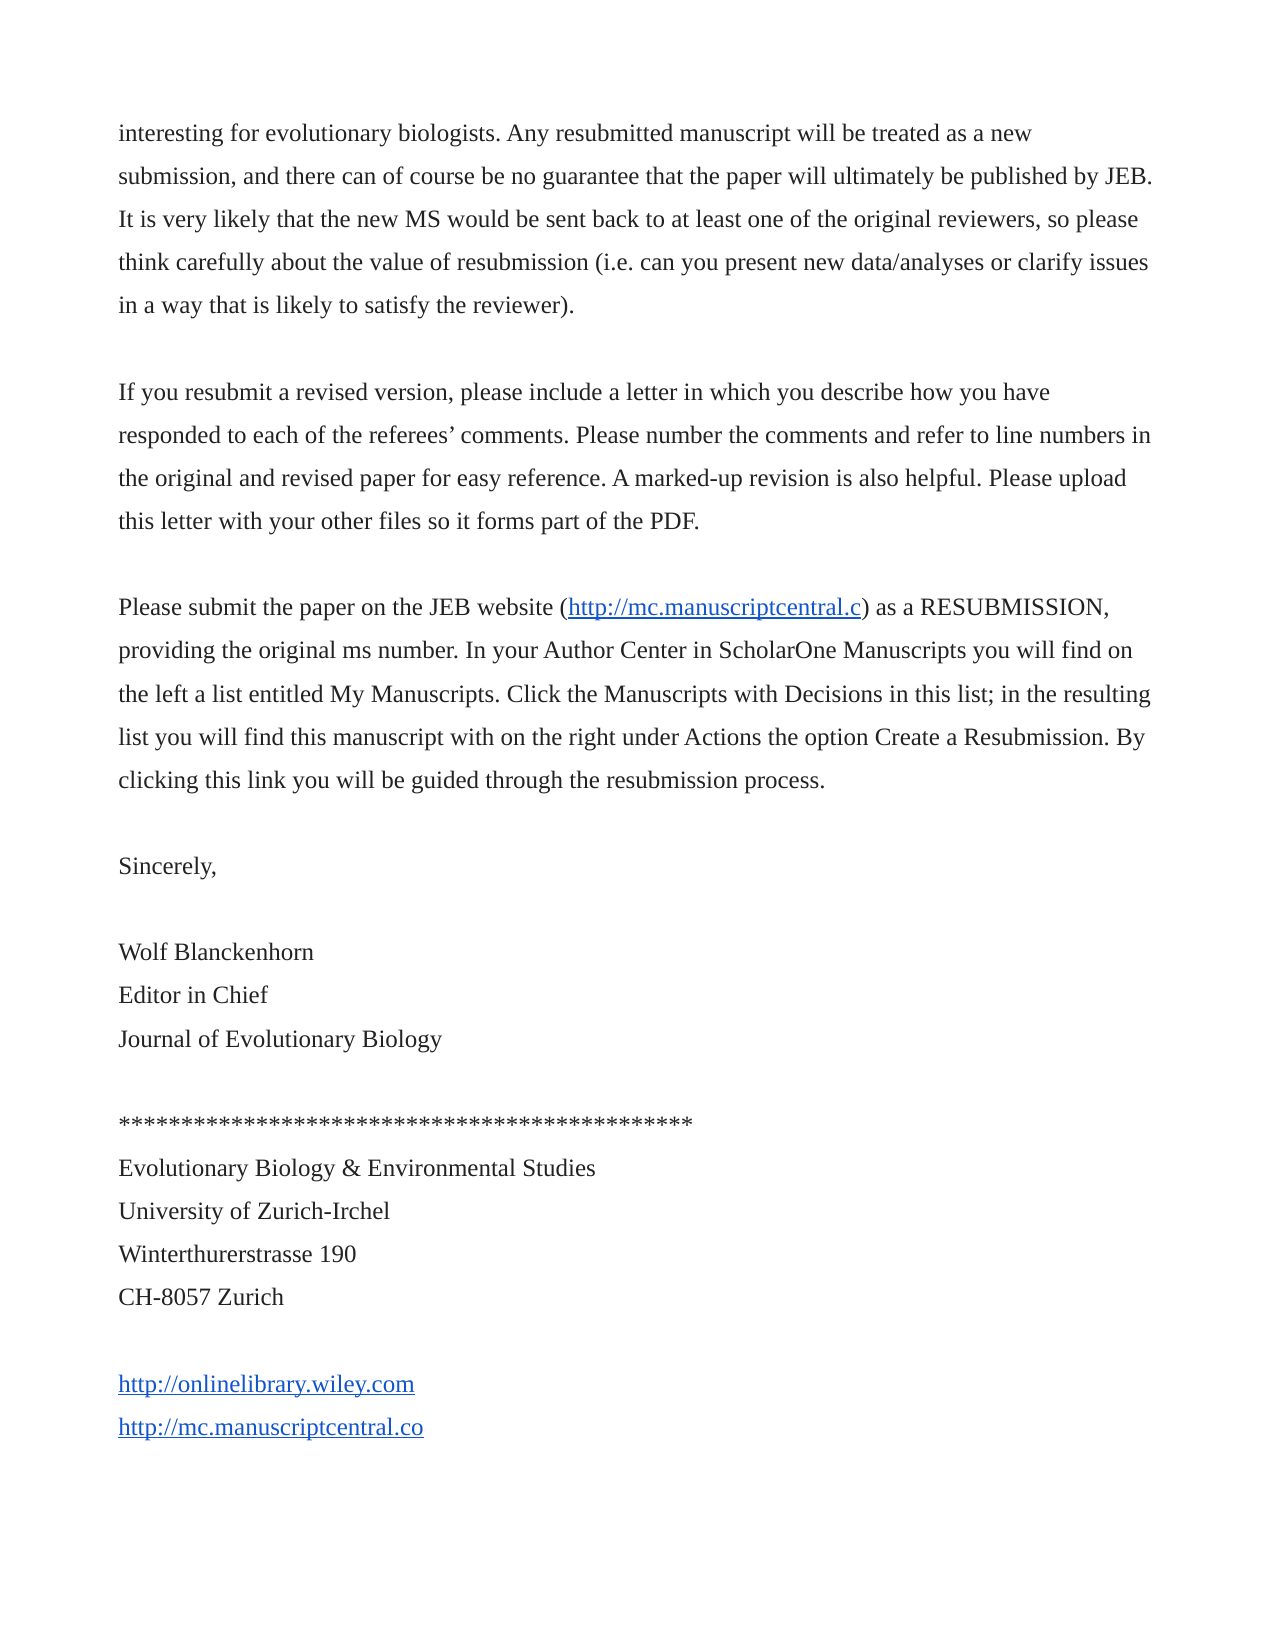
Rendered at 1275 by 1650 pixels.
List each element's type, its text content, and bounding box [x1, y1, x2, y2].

text interesting for evolutionary biologists. Any resubmitted manuscript will be treated as a new submission, and there can of course be no guarantee that the paper will ultimately be published by JEB. It is very likely that the new MS would be sent back to at least one of the original reviewers, so please think carefully about the value of resubmission (i.e. can you present new data/analyses or clarify issues in a way that is likely to satisfy the reviewer). If you resubmit a revised version, please include a letter in which you describe how you have responded to each of the referees’ comments. Please number the comments and refer to line numbers in the original and revised paper for easy reference. A marked-up revision is also helpful. Please upload this letter with your other files so it forms part of the PDF. Please submit the paper on the JEB website (http://mc.manuscriptcentral.c) as a RESUBMISSION, providing the original ms number. In your Author Center in ScholarOne Manuscripts you will find on the left a list entitled My Manuscripts. Click the Manuscripts with Decisions in this list; in the resulting list you will find this manuscript with on the right under Actions the option Create a Resubmission. By clicking this link you will be guided through the resubmission process. Sincerely, Wolf Blanckenhorn Editor in Chief Journal of Evolutionary Biology ********************************************** Evolutionary Biology & Environmental Studies University of Zurich-Irchel Winterthurerstrasse 190 CH-8057 Zurich http://onlinelibrary.wiley.com http://mc.manuscriptcentral.co [118, 118, 1157, 1441]
